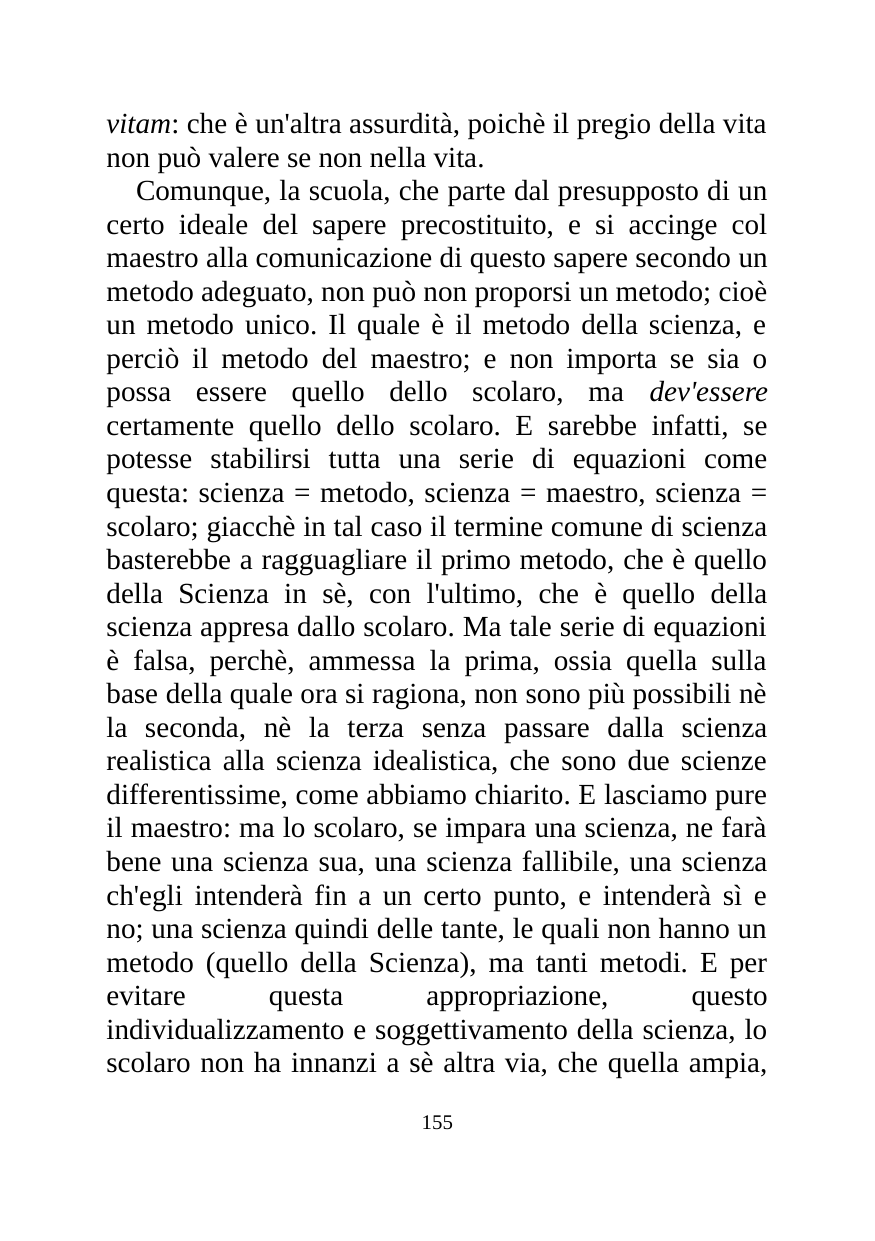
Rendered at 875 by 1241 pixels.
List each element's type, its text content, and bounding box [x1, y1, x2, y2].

text Comunque, la scuola, che parte dal presupposto di un certo ideale del sapere precostituito, e si accinge col maestro alla comunicazione di questo sapere secondo un metodo adeguato, non può non proporsi un metodo; cioè un metodo unico. Il quale è il metodo della scienza, e perciò il metodo del maestro; e non importa se sia o possa essere quello dello scolaro, ma dev'essere certamente quello dello scolaro. E sarebbe infatti, se potesse stabilirsi tutta una serie di equazioni come questa: scienza = metodo, scienza = maestro, scienza = scolaro; giacchè in tal caso il termine comune di scienza basterebbe a ragguagliare il primo metodo, che è quello della Scienza in sè, con l'ultimo, che è quello della scienza appresa dallo scolaro. Ma tale serie di equazioni è falsa, perchè, ammessa la prima, ossia quella sulla base della quale ora si ragiona, non sono più possibili nè la seconda, nè la terza senza passare dalla scienza realistica alla scienza idealistica, che sono due scienze differentissime, come abbiamo chiarito. E lasciamo pure il maestro: ma lo scolaro, se impara una scienza, ne farà bene una scienza sua, una scienza fallibile, una scienza ch'egli intenderà fin a un certo punto, e intenderà sì e no; una scienza quindi delle tante, le quali non hanno un metodo (quello della Scienza), ma tanti metodi. E per evitare questa appropriazione, questo individualizzamento e soggettivamento della scienza, lo scolaro non ha innanzi a sè altra via, che quella ampia, [106, 173, 768, 1079]
text vitam: che è un'altra assurdità, poichè il pregio della vita non può valere se non nella vita. [106, 106, 768, 173]
